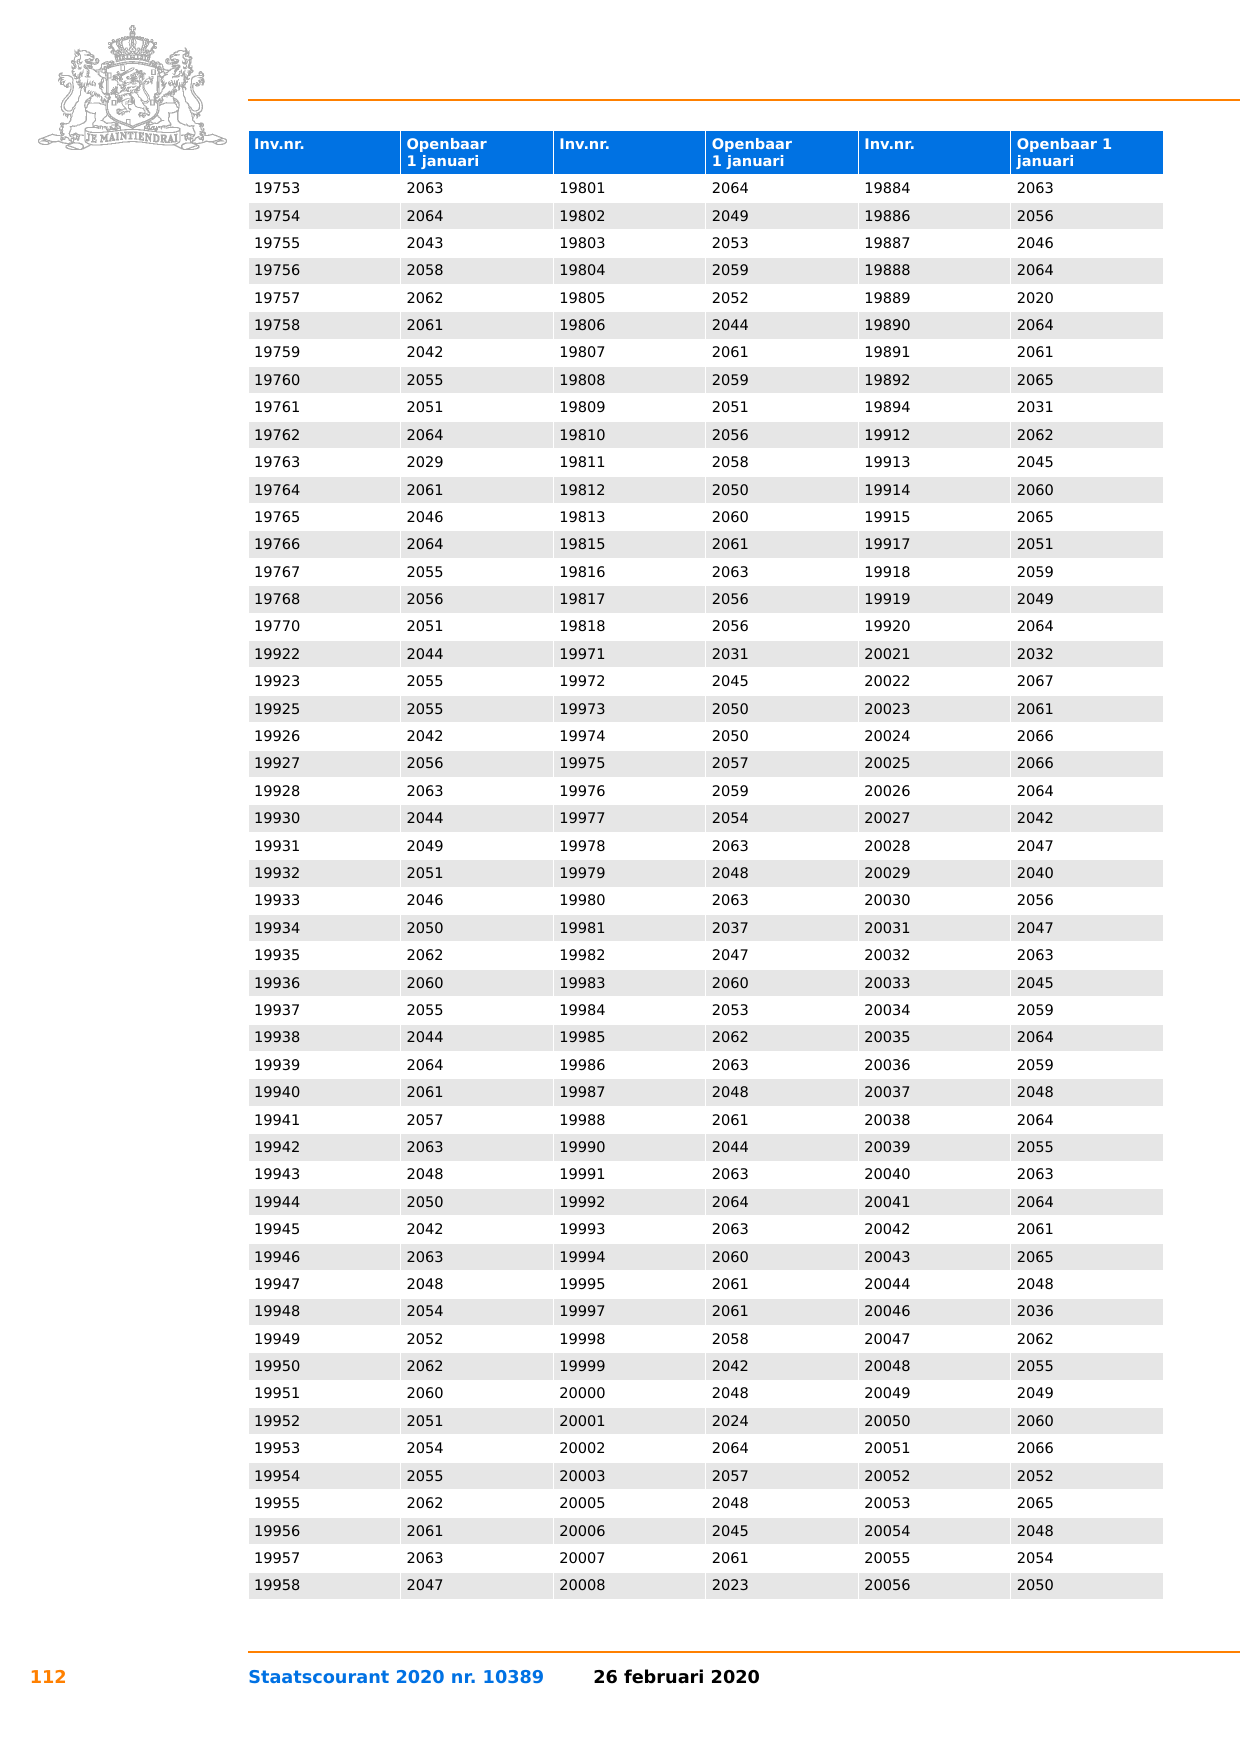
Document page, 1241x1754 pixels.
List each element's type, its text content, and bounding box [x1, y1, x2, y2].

table_header Openbaar 1 januari [401, 131, 553, 174]
picture [38, 25, 227, 150]
table_header Openbaar 1 januari [706, 131, 858, 174]
table_header Inv.nr. [249, 131, 400, 174]
table_header Inv.nr. [554, 131, 705, 174]
table_header Openbaar 1 januari [1011, 131, 1163, 174]
table_header Inv.nr. [859, 131, 1010, 174]
